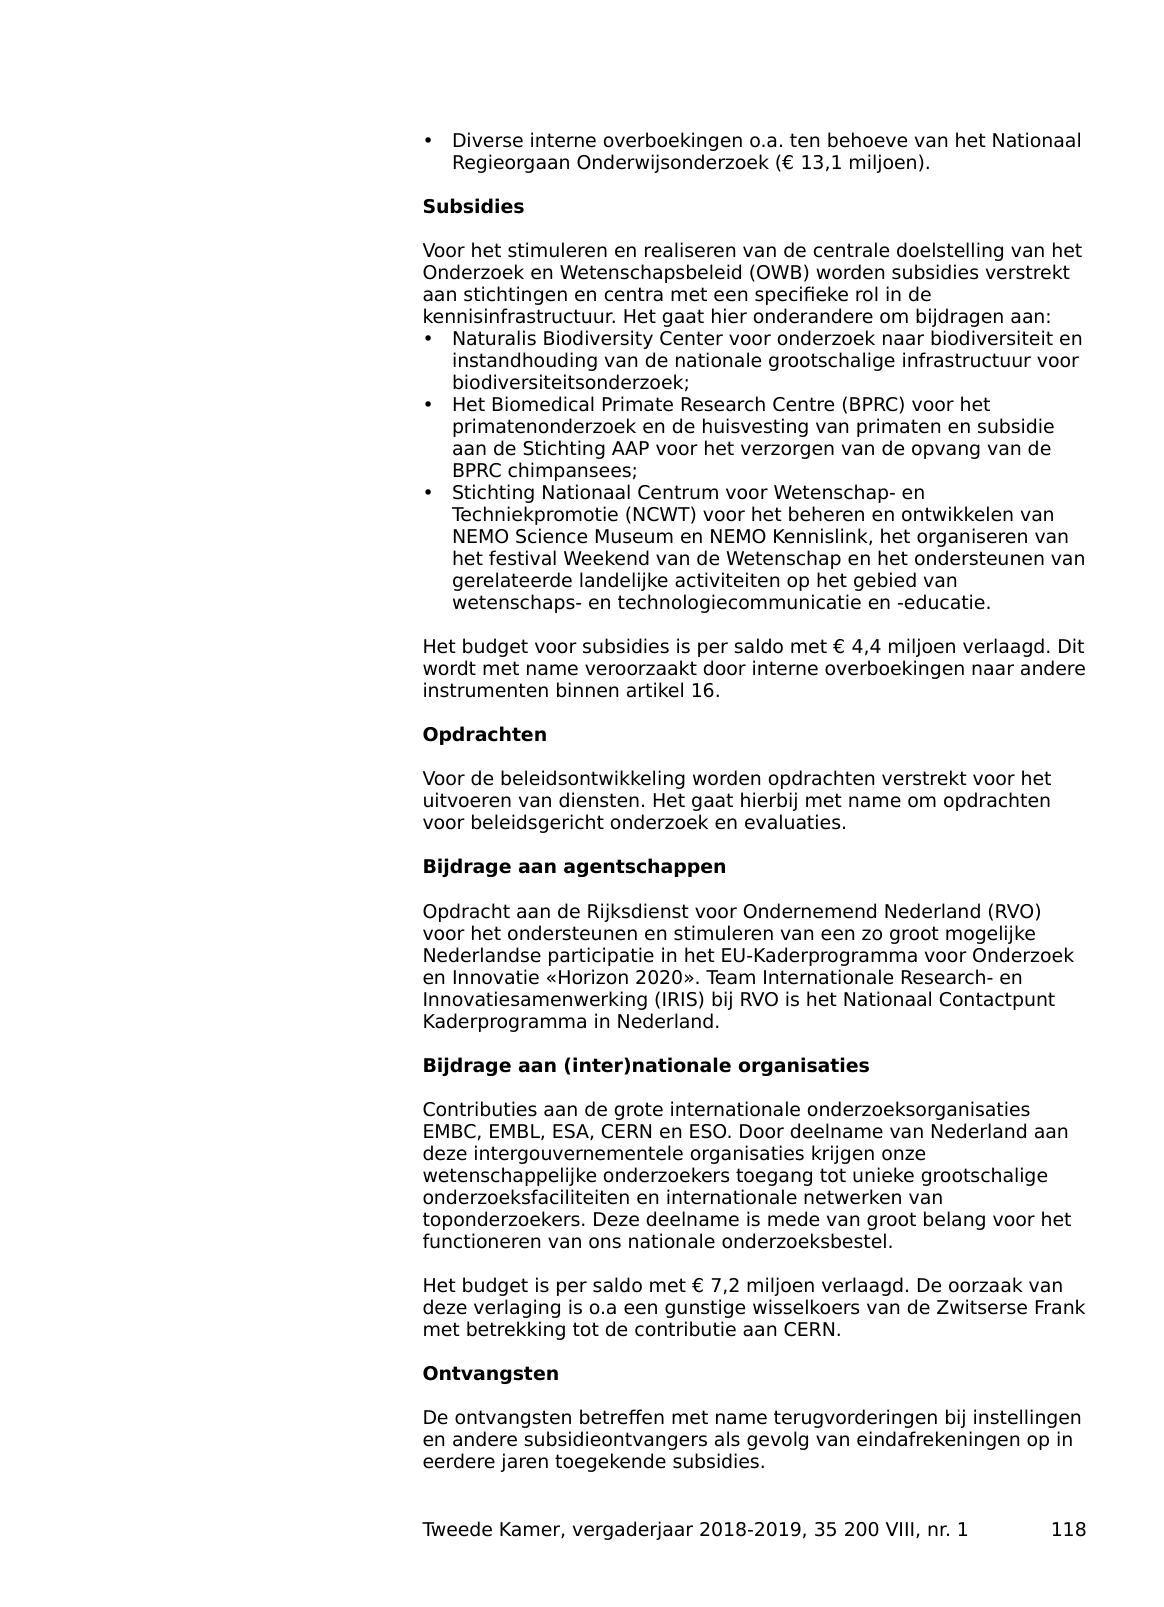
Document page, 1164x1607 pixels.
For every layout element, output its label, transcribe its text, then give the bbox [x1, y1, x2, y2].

text • Naturalis Biodiversity Center voor onderzoek naar biodiversiteit en instandhouding van de nationale grootschalige infrastructuur voor biodiversiteitsonderzoek; [422, 328, 1087, 394]
subtitle Bijdrage aan agentschappen [422, 856, 1087, 878]
text Voor het stimuleren en realiseren van de centrale doelstelling van het Onderzoek en Wetenschapsbeleid (OWB) worden subsidies verstrekt aan stichtingen en centra met een specifieke rol in de kennisinfrastructuur. Het gaat hier onderandere om bijdragen aan: [422, 240, 1087, 328]
text Het budget voor subsidies is per saldo met € 4,4 miljoen verlaagd. Dit wordt met name veroorzaakt door interne overboekingen naar andere instrumenten binnen artikel 16. [422, 636, 1087, 702]
subtitle Subsidies [422, 196, 1087, 218]
text Voor de beleidsontwikkeling worden opdrachten verstrekt voor het uitvoeren van diensten. Het gaat hierbij met name om opdrachten voor beleidsgericht onderzoek en evaluaties. [422, 768, 1087, 834]
subtitle Ontvangsten [422, 1363, 1087, 1385]
text De ontvangsten betreffen met name terugvorderingen bij instellingen en andere subsidieontvangers als gevolg van eindafrekeningen op in eerdere jaren toegekende subsidies. [422, 1407, 1087, 1473]
text • Stichting Nationaal Centrum voor Wetenschap- en Techniekpromotie (NCWT) voor het beheren en ontwikkelen van NEMO Science Museum en NEMO Kennislink, het organiseren van het festival Weekend van de Wetenschap en het ondersteunen van gerelateerde landelijke activiteiten op het gebied van wetenschaps- en technologiecommunicatie en -educatie. [422, 482, 1087, 614]
text • Diverse interne overboekingen o.a. ten behoeve van het Nationaal Regieorgaan Onderwijsonderzoek (€ 13,1 miljoen). [422, 130, 1087, 174]
text Opdracht aan de Rijksdienst voor Ondernemend Nederland (RVO) voor het ondersteunen en stimuleren van een zo groot mogelijke Nederlandse participatie in het EU-Kaderprogramma voor Onderzoek en Innovatie «Horizon 2020». Team Internationale Research- en Innovatiesamenwerking (IRIS) bij RVO is het Nationaal Contactpunt Kaderprogramma in Nederland. [422, 901, 1087, 1032]
subtitle Bijdrage aan (inter)nationale organisaties [422, 1055, 1087, 1077]
text Het budget is per saldo met € 7,2 miljoen verlaagd. De oorzaak van deze verlaging is o.a een gunstige wisselkoers van de Zwitserse Frank met betrekking tot de contributie aan CERN. [422, 1275, 1087, 1341]
text Contributies aan de grote internationale onderzoeksorganisaties EMBC, EMBL, ESA, CERN en ESO. Door deelname van Nederland aan deze intergouvernementele organisaties krijgen onze wetenschappelijke onderzoekers toegang tot unieke grootschalige onderzoeksfaciliteiten en internationale netwerken van toponderzoekers. Deze deelname is mede van groot belang voor het functioneren van ons nationale onderzoeksbestel. [422, 1099, 1087, 1253]
text • Het Biomedical Primate Research Centre (BPRC) voor het primatenonderzoek en de huisvesting van primaten en subsidie aan de Stichting AAP voor het verzorgen van de opvang van de BPRC chimpansees; [422, 394, 1087, 482]
subtitle Opdrachten [422, 724, 1087, 746]
